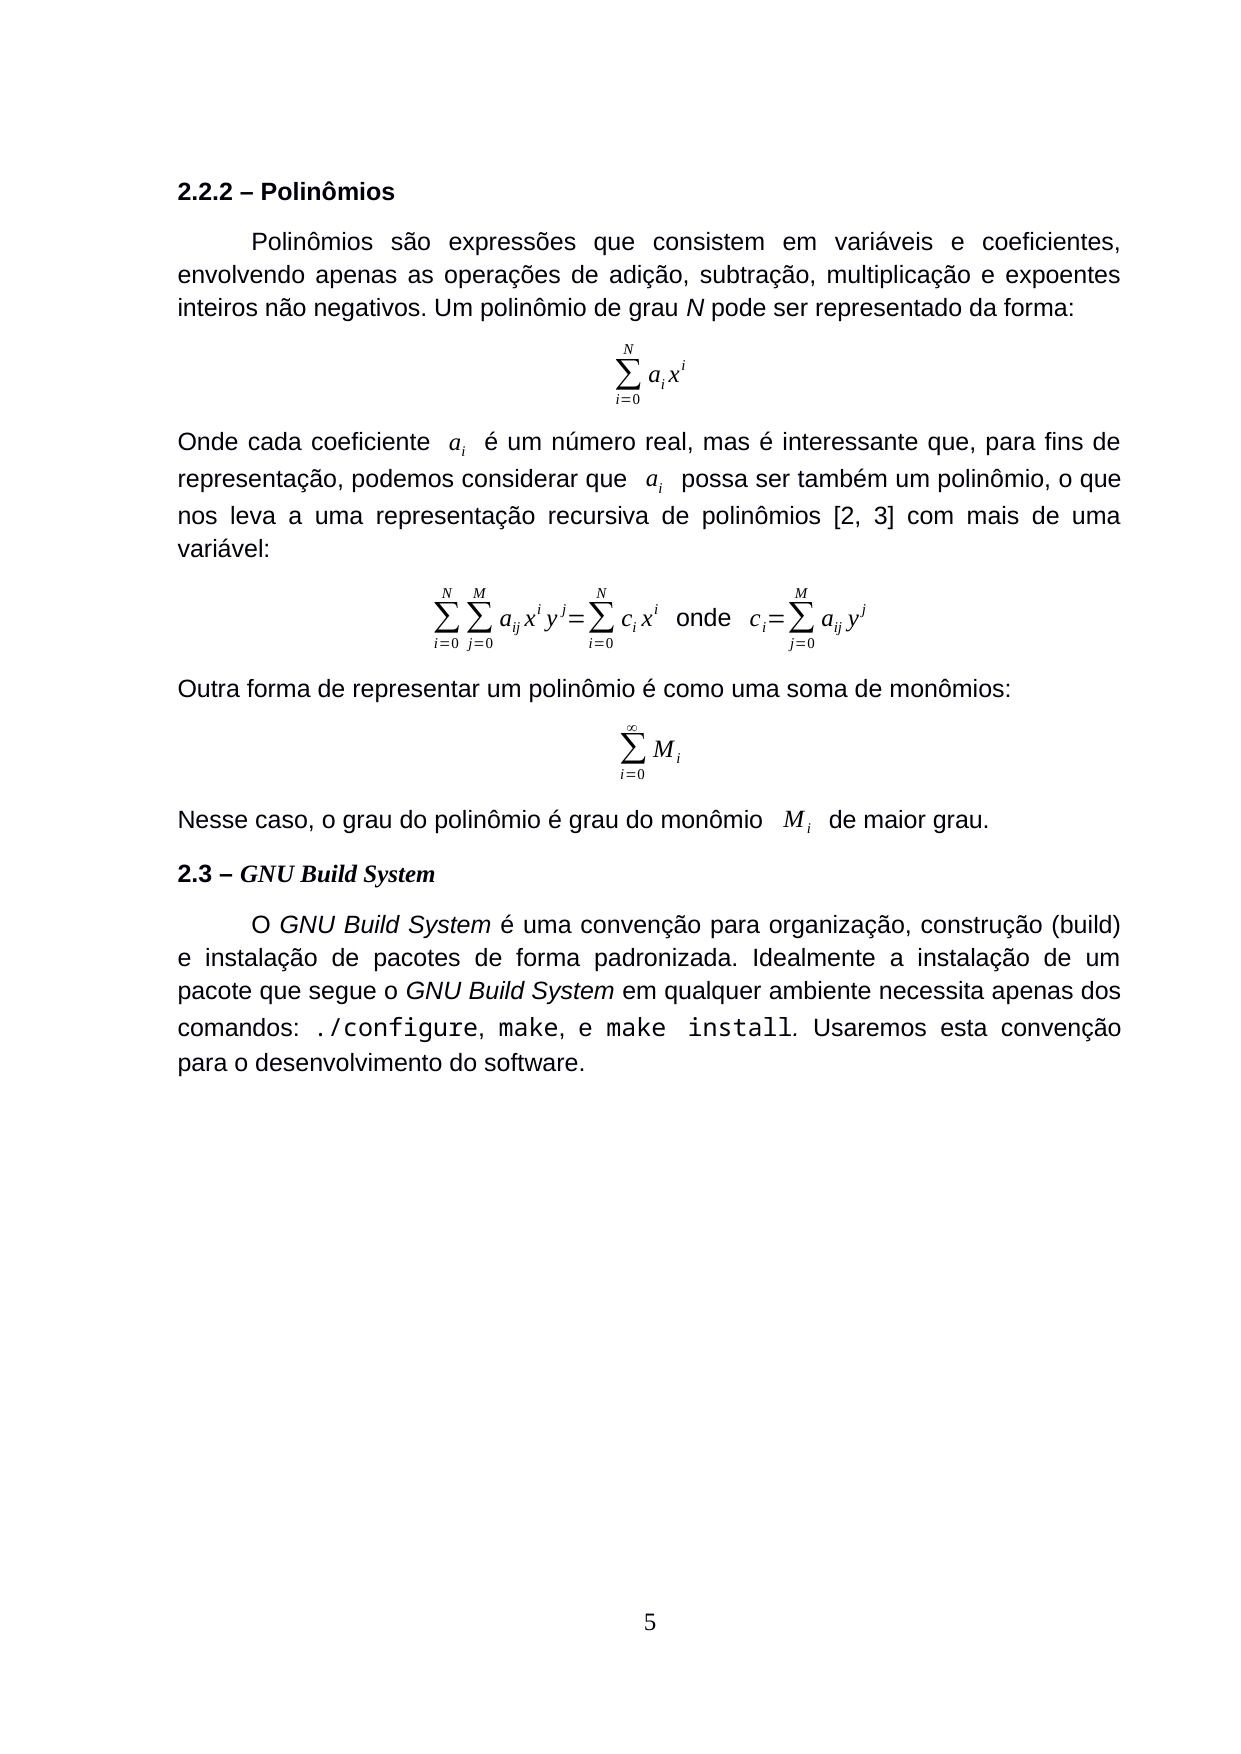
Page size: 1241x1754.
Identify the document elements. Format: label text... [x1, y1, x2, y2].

text 2.3 – GNU Build System [177, 859, 1122, 888]
text Polinômios são expressões que consistem em variáveis e coeficientes, envolvendo apenas as operações de adição, subtração, multiplicação e expoentes inteiros não negativos. Um polinômio de grau N pode ser representado da forma: [177, 227, 1122, 322]
text O GNU Build System é uma convenção para organização, construção (build) e instalação de pacotes de forma padronizada. Idealmente a instalação de um pacote que segue o GNU Build System em qualquer ambiente necessita apenas dos comandos: ./configure, make, e make install. Usaremos esta convenção para o desenvolvimento do software. [177, 910, 1122, 1077]
text 2.2.2 – Polinômios [177, 177, 1122, 206]
text Nesse caso, o grau do polinômio é grau do monômiode maior grau. [177, 805, 1122, 837]
text Outra forma de representar um polinômio é como uma soma de monômios: [177, 674, 1122, 702]
text Onde cada coeficienteé um número real, mas é interessante que, para fins de representação, podemos considerar quepossa ser também um polinômio, o que nos leva a uma representação recursiva de polinômios [2, 3] com mais de uma variável: [177, 427, 1122, 562]
text onde [177, 584, 1122, 652]
